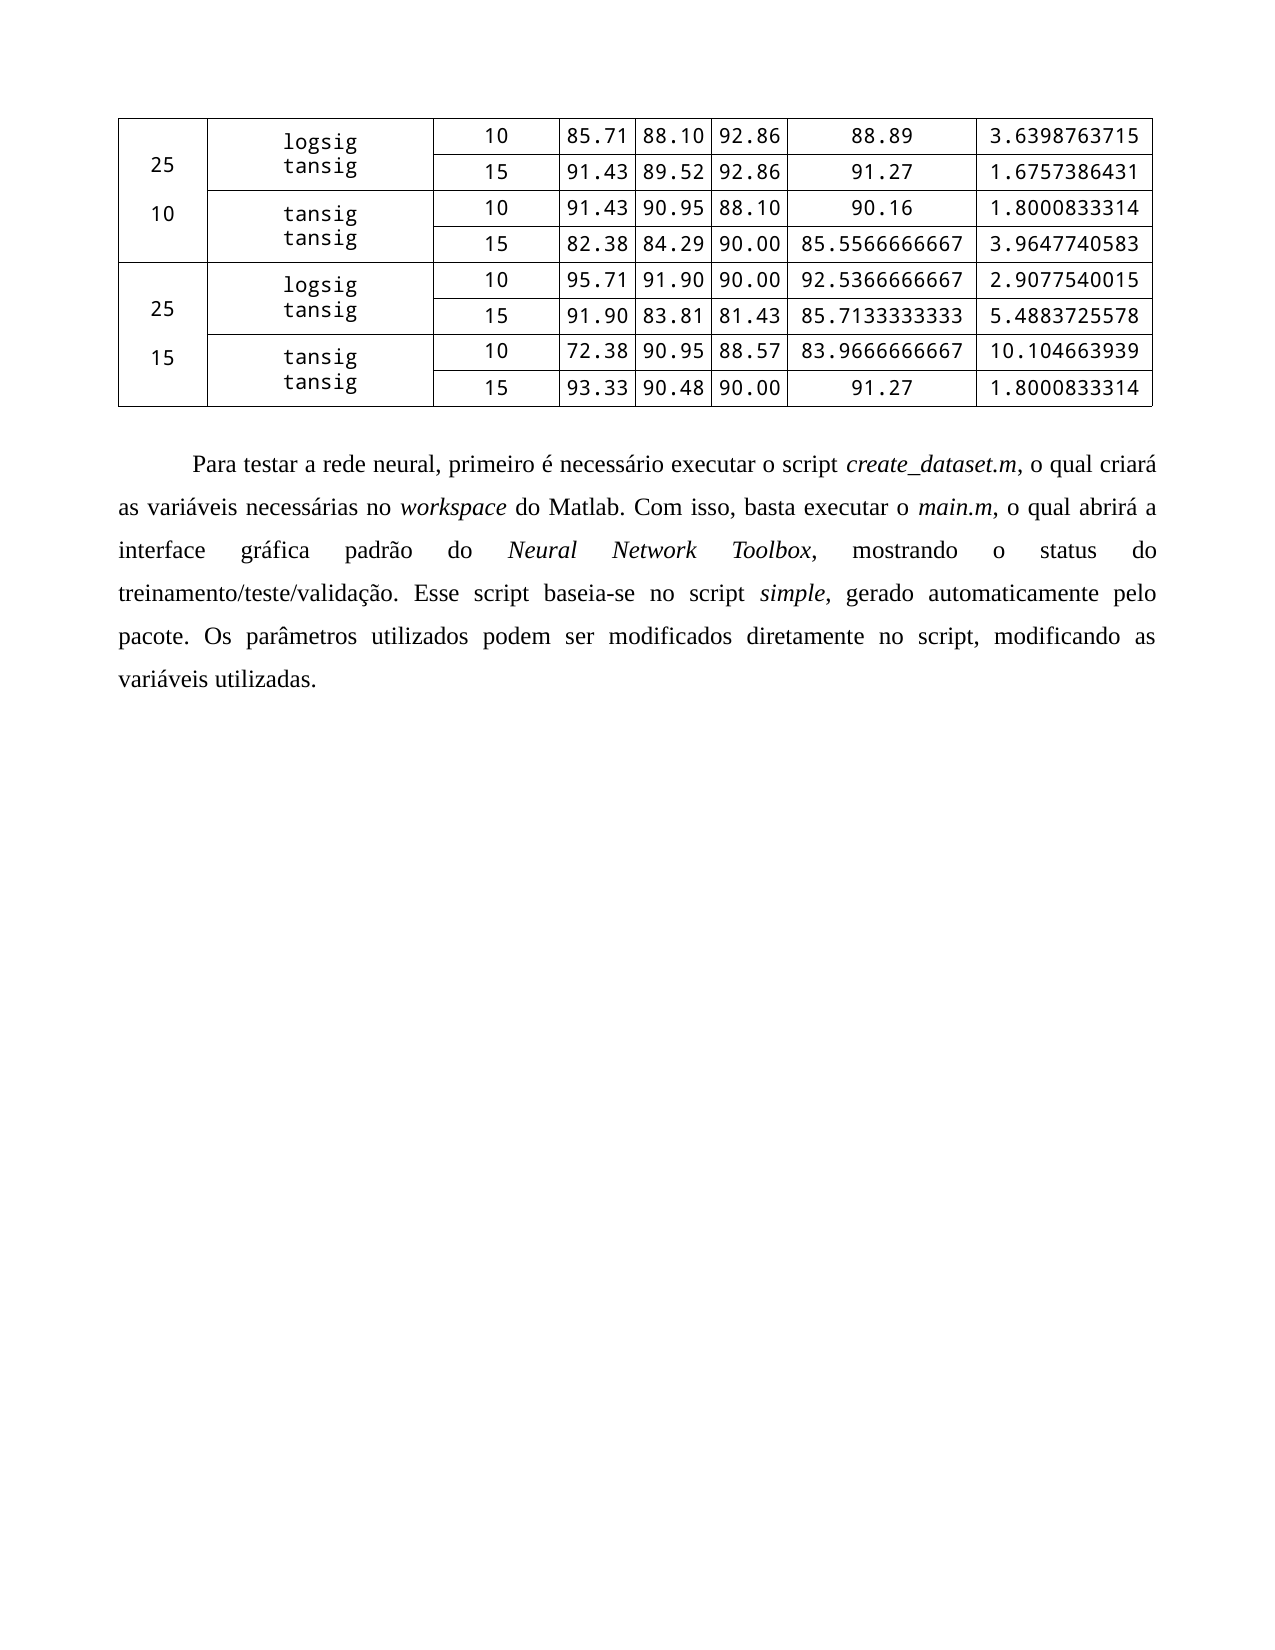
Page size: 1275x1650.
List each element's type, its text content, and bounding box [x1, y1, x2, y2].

table_cell 84.29 [636, 227, 711, 262]
table_cell 91.27 [788, 155, 976, 190]
table_cell 10 [434, 263, 559, 298]
table_cell 88.10 [636, 119, 711, 154]
table_cell 90.16 [788, 191, 976, 226]
table_cell 88.89 [788, 119, 976, 154]
table_cell 72.38 [560, 335, 635, 370]
table_cell logsig tansig [208, 263, 433, 334]
table_cell 10 [434, 335, 559, 370]
table_cell 90.95 [636, 335, 711, 370]
table_cell 90.00 [712, 227, 787, 262]
table_cell 93.33 [560, 371, 635, 406]
table_cell 10.104663939 [977, 335, 1152, 370]
table_cell 92.86 [712, 155, 787, 190]
table_cell 85.7133333333 [788, 299, 976, 334]
table_cell 10 [434, 191, 559, 226]
table_cell 91.27 [788, 371, 976, 406]
table_cell 85.71 [560, 119, 635, 154]
table_cell 90.95 [636, 191, 711, 226]
table_cell 15 [434, 155, 559, 190]
table_cell 1.6757386431 [977, 155, 1152, 190]
table_cell 3.6398763715 [977, 119, 1152, 154]
table_cell 91.43 [560, 155, 635, 190]
table_cell 25 15 [119, 263, 207, 406]
table_cell 89.52 [636, 155, 711, 190]
table_cell 88.10 [712, 191, 787, 226]
table_cell tansig tansig [208, 191, 433, 262]
table_cell 5.4883725578 [977, 299, 1152, 334]
table_cell 92.86 [712, 119, 787, 154]
table_cell logsig tansig [208, 119, 433, 190]
table_cell 83.81 [636, 299, 711, 334]
table_cell 90.48 [636, 371, 711, 406]
table_cell 91.90 [636, 263, 711, 298]
table_cell 1.8000833314 [977, 191, 1152, 226]
table_cell 88.57 [712, 335, 787, 370]
table_cell 15 [434, 299, 559, 334]
table_cell 92.5366666667 [788, 263, 976, 298]
table_cell 82.38 [560, 227, 635, 262]
table_cell 95.71 [560, 263, 635, 298]
table_cell tansig tansig [208, 335, 433, 406]
table_cell 15 [434, 371, 559, 406]
table_cell 10 [434, 119, 559, 154]
table_cell 91.90 [560, 299, 635, 334]
table_cell 91.43 [560, 191, 635, 226]
table_cell 90.00 [712, 263, 787, 298]
table_cell 2.9077540015 [977, 263, 1152, 298]
table_cell 3.9647740583 [977, 227, 1152, 262]
table_cell 83.9666666667 [788, 335, 976, 370]
table_cell 90.00 [712, 371, 787, 406]
table_cell 15 [434, 227, 559, 262]
table_cell 1.8000833314 [977, 371, 1152, 406]
table_cell 85.5566666667 [788, 227, 976, 262]
table_cell 81.43 [712, 299, 787, 334]
table_cell 25 10 [119, 119, 207, 262]
text Para testar a rede neural, primeiro é necessário executar o script create_dataset.m, o qual criará as variáveis necessárias no workspace do Matlab. Com isso, basta executar o main.m, o qual abrirá a interface gráfica padrão do Neural Network Toolbox, mostrando o status do treinamento/teste/validação. Esse script baseia-se no script simple, gerado automaticamente pelo pacote. Os parâmetros utilizados podem ser modificados diretamente no script, modificando as variáveis utilizadas. [118, 449, 1157, 693]
